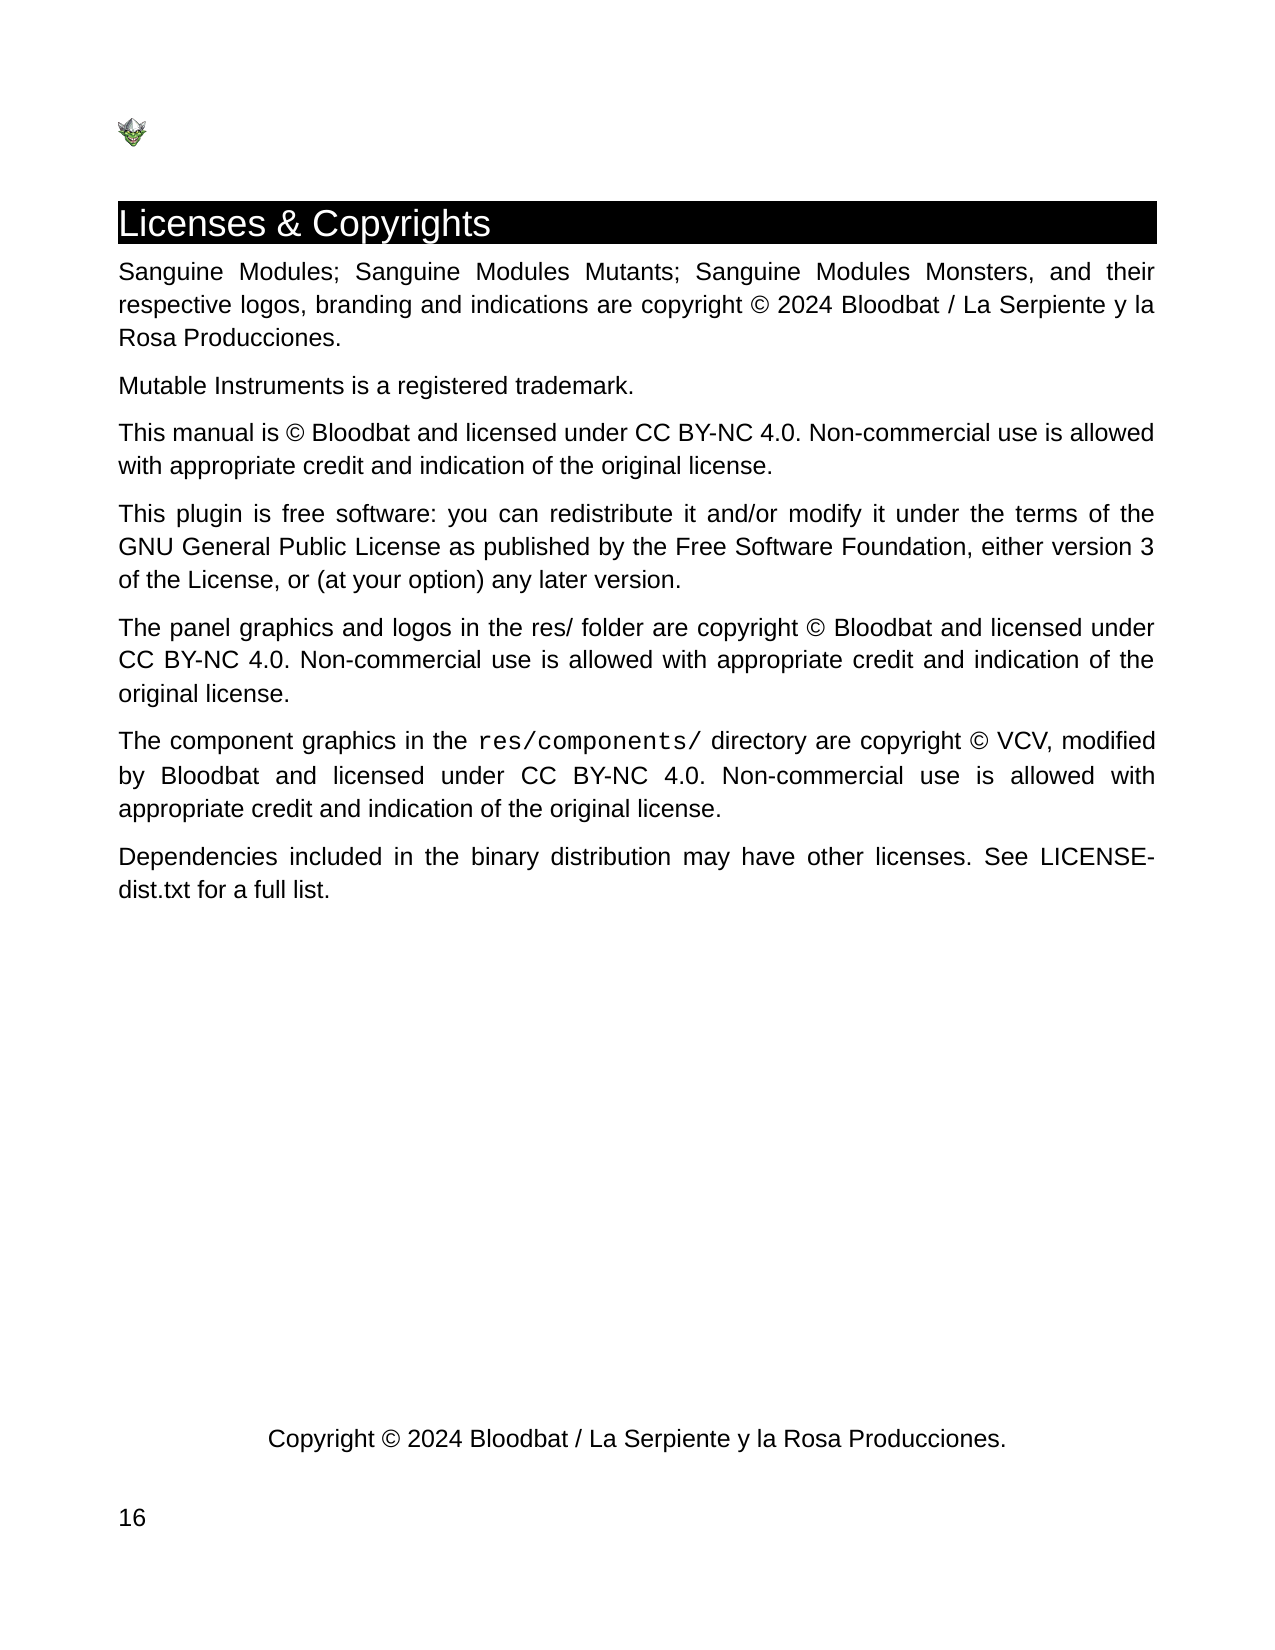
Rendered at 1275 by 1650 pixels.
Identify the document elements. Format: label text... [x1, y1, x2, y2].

text The panel graphics and logos in the res/ folder are copyright © Bloodbat and licensed under CC BY-NC 4.0. Non-commercial use is allowed with appropriate credit and indication of the original license. [118, 612, 1157, 707]
text This manual is © Bloodbat and licensed under CC BY-NC 4.0. Non-commercial use is allowed with appropriate credit and indication of the original license. [118, 418, 1157, 480]
text Copyright © 2024 Bloodbat / La Serpiente y la Rosa Producciones. [268, 1424, 1007, 1453]
text Dependencies included in the binary distribution may have other licenses. See LICENSE-dist.txt for a full list. [118, 842, 1157, 904]
text Sanguine Modules; Sanguine Modules Mutants; Sanguine Modules Monsters, and their respective logos, branding and indications are copyright © 2024 Bloodbat / La Serpiente y la Rosa Producciones. [118, 257, 1157, 352]
subtitle Licenses & Copyrights [118, 201, 1157, 244]
text The component graphics in the res/components/ directory are copyright © VCV, modified by Bloodbat and licensed under CC BY-NC 4.0. Non-commercial use is allowed with appropriate credit and indication of the original license. [118, 726, 1157, 823]
text Mutable Instruments is a registered trademark. [118, 371, 1157, 399]
text This plugin is free software: you can redistribute it and/or modify it under the terms of the GNU General Public License as published by the Free Software Foundation, either version 3 of the License, or (at your option) any later version. [118, 499, 1157, 594]
